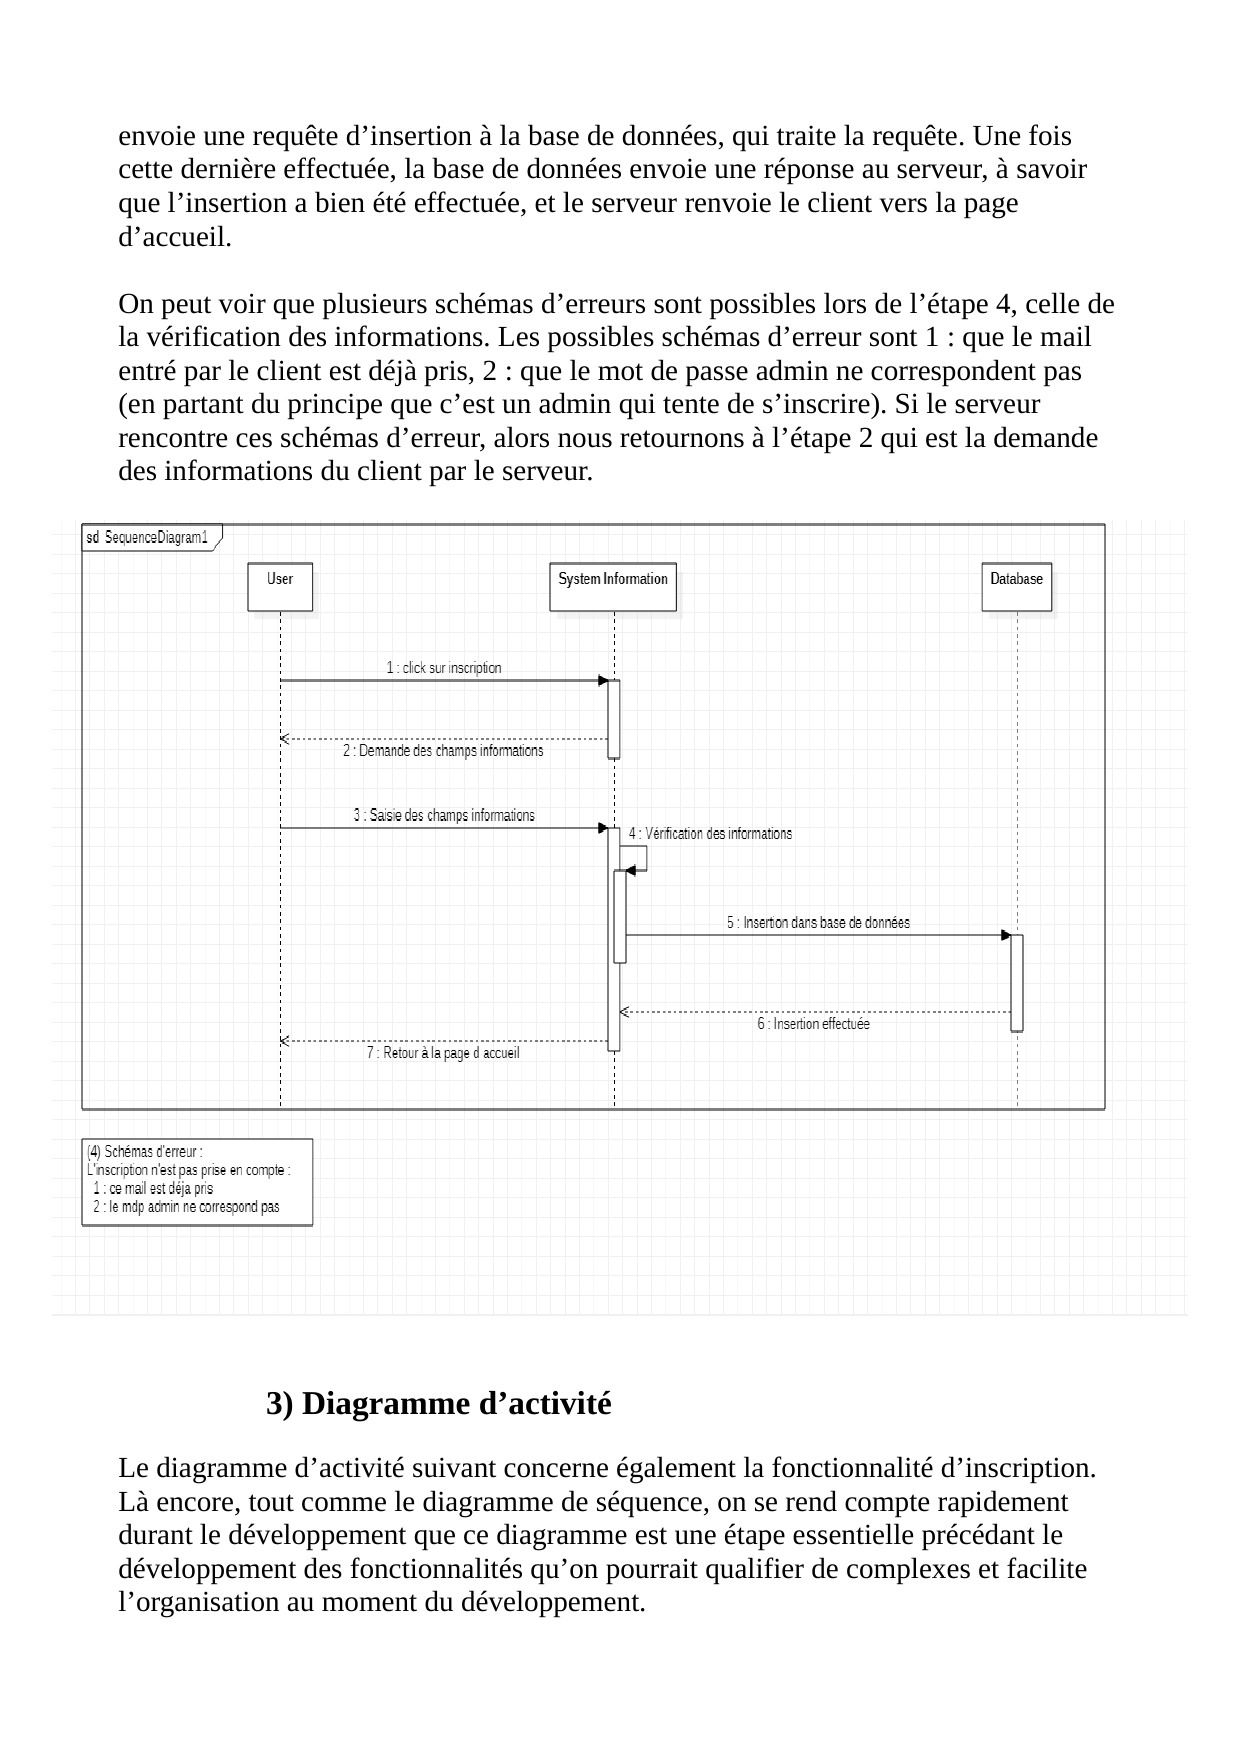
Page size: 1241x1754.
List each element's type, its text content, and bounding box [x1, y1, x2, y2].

text Là encore, tout comme le diagramme de séquence, on se rend compte rapidement durant le développement que ce diagramme est une étape essentielle précédant le développement des fonctionnalités qu’on pourrait qualifier de complexes et facilite l’organisation au moment du développement. [118, 1484, 1122, 1618]
text Le diagramme d’activité suivant concerne également la fonctionnalité d’inscription. [118, 1450, 1122, 1484]
picture [52, 520, 1189, 1316]
text 3) Diagramme d’activité [118, 1383, 1122, 1421]
text On peut voir que plusieurs schémas d’erreurs sont possibles lors de l’étape 4, celle de la vérification des informations. Les possibles schémas d’erreur sont 1 : que le mail entré par le client est déjà pris, 2 : que le mot de passe admin ne correspondent pas (en partant du principe que c’est un admin qui tente de s’inscrire). Si le serveur rencontre ces schémas d’erreur, alors nous retournons à l’étape 2 qui est la demande des informations du client par le serveur. [118, 286, 1122, 487]
text envoie une requête d’insertion à la base de données, qui traite la requête. Une fois cette dernière effectuée, la base de données envoie une réponse au serveur, à savoir que l’insertion a bien été effectuée, et le serveur renvoie le client vers la page d’accueil. [118, 118, 1122, 252]
